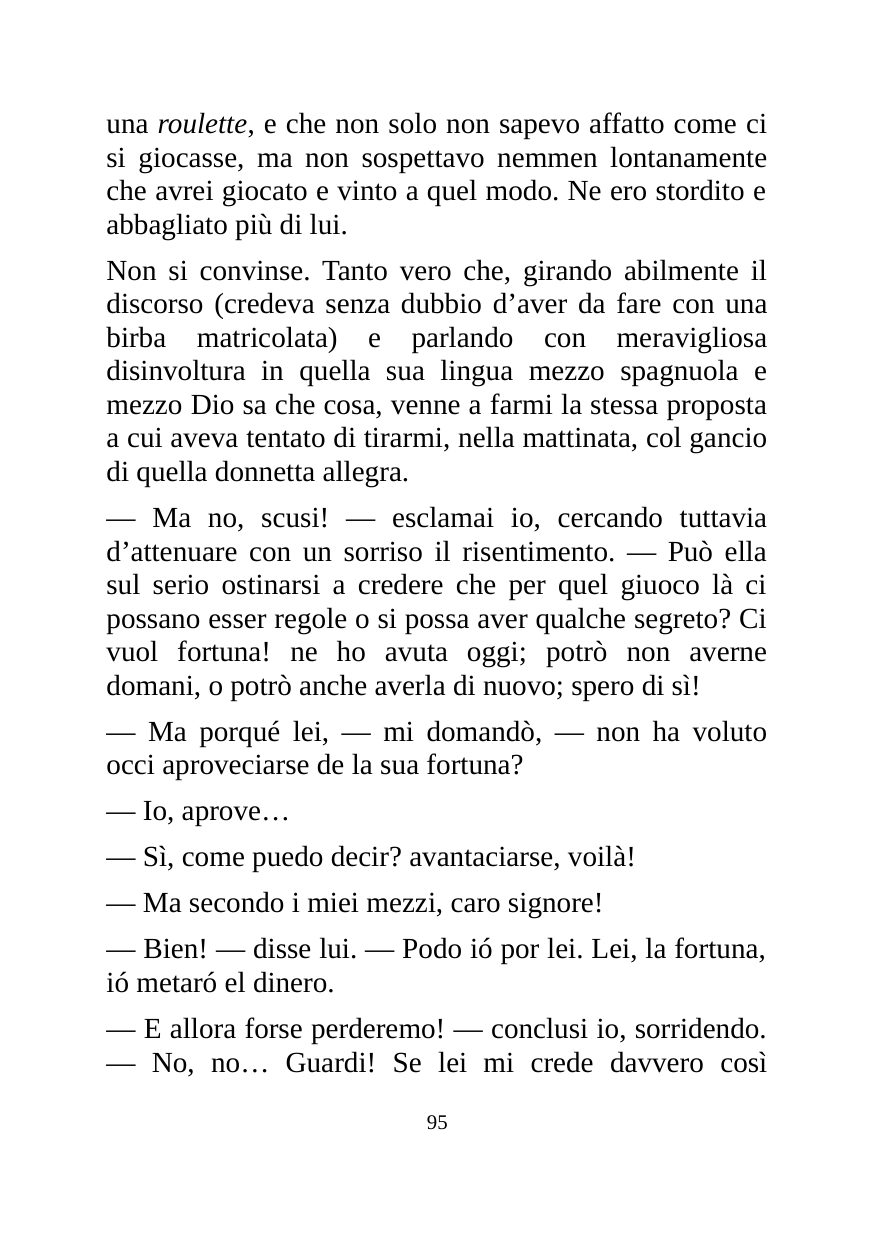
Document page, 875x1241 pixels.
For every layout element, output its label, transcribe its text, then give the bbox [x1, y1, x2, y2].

text — Bien! — disse lui. — Podo ió por lei. Lei, la fortuna, ió metaró el dinero. [106, 932, 768, 999]
text una roulette, e che non solo non sapevo affatto come ci si giocasse, ma non sospettavo nemmen lontanamente che avrei giocato e vinto a quel modo. Ne ero stordito e abbagliato più di lui. [106, 106, 768, 240]
text — Ma secondo i miei mezzi, caro signore! [106, 886, 768, 919]
text — Io, aprove… [106, 793, 768, 827]
text — Ma no, scusi! — esclamai io, cercando tuttavia d’attenuare con un sorriso il risentimento. — Può ella sul serio ostinarsi a credere che per quel giuoco là ci possano esser regole o si possa aver qualche segreto? Ci vuol fortuna! ne ho avuta oggi; potrò non averne domani, o potrò anche averla di nuovo; spero di sì! [106, 500, 768, 701]
text Non si convinse. Tanto vero che, girando abilmente il discorso (credeva senza dubbio d’aver da fare con una birba matricolata) e parlando con meravigliosa disinvoltura in quella sua lingua mezzo spagnuola e mezzo Dio sa che cosa, venne a farmi la stessa proposta a cui aveva tentato di tirarmi, nella mattinata, col gancio di quella donnetta allegra. [106, 253, 768, 488]
text — Sì, come puedo decir? avantaciarse, voilà! [106, 839, 768, 873]
text — Ma porqué lei, — mi domandò, — non ha voluto occi aproveciarse de la sua fortuna? [106, 714, 768, 781]
text — E allora forse perderemo! — conclusi io, sorridendo. — No, no… Guardi! Se lei mi crede davvero così [106, 1011, 768, 1078]
